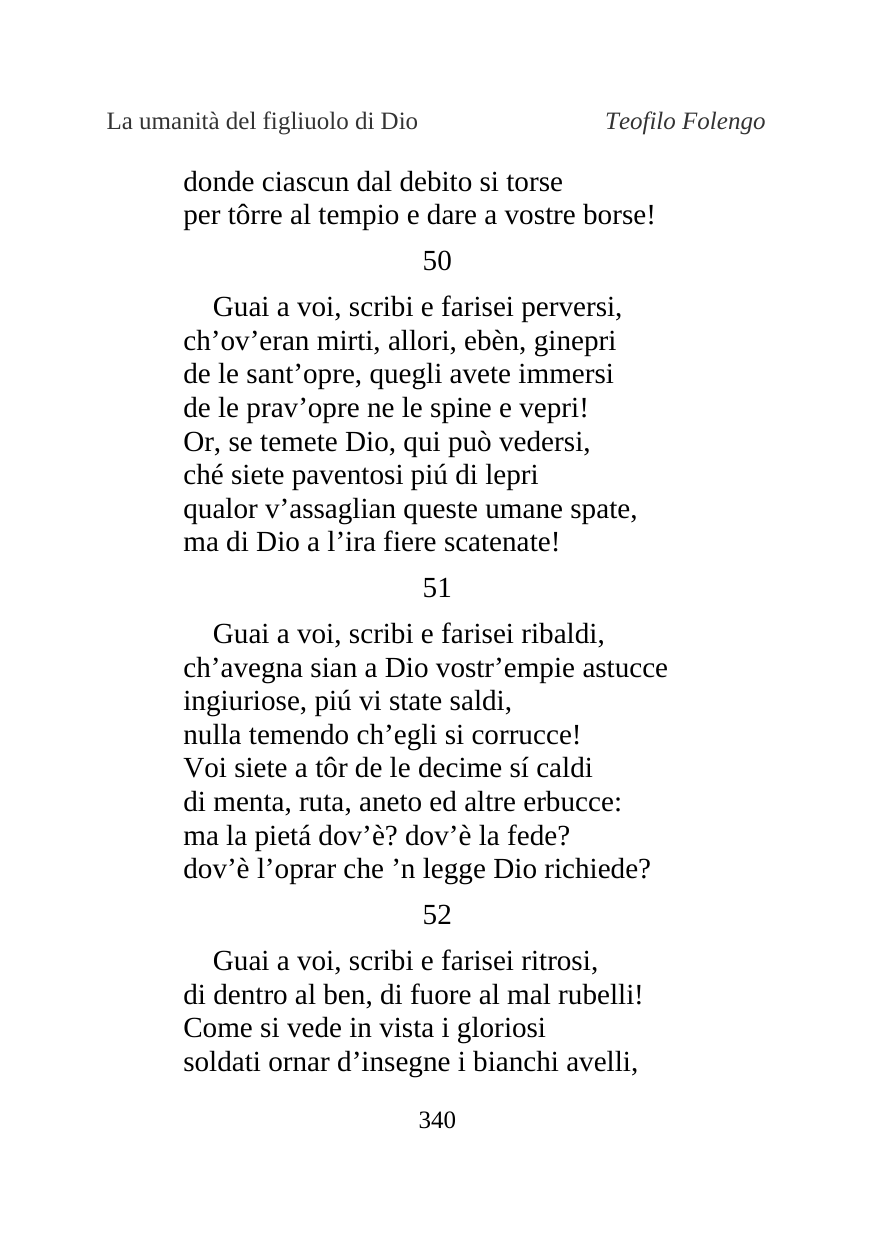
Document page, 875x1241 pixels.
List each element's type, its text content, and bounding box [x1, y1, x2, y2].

text Guai a voi, scribi e farisei ritrosi, di dentro al ben, di fuore al mal rubelli! Come si vede in vista i gloriosi soldati ornar d’insegne i bianchi avelli, [183, 943, 768, 1077]
text 51 [106, 570, 768, 604]
text Guai a voi, scribi e farisei ribaldi, ch’avegna sian a Dio vostr’empie astucce ingiuriose, piú vi state saldi, nulla temendo ch’egli si corrucce! Voi siete a tôr de le decime sí caldi di menta, ruta, aneto ed altre erbucce: ma la pietá dov’è? dov’è la fede? dov’è l’oprar che ’n legge Dio richiede? [183, 616, 768, 885]
text 52 [106, 897, 768, 931]
text Guai a voi, scribi e farisei perversi, ch’ov’eran mirti, allori, ebèn, ginepri de le sant’opre, quegli avete immersi de le prav’opre ne le spine e vepri! Or, se temete Dio, qui può vedersi, ché siete paventosi piú di lepri qualor v’assaglian queste umane spate, ma di Dio a l’ira fiere scatenate! [183, 289, 768, 558]
text 50 [106, 243, 768, 277]
text donde ciascun dal debito si torse per tôrre al tempio e dare a vostre borse! [183, 164, 768, 231]
